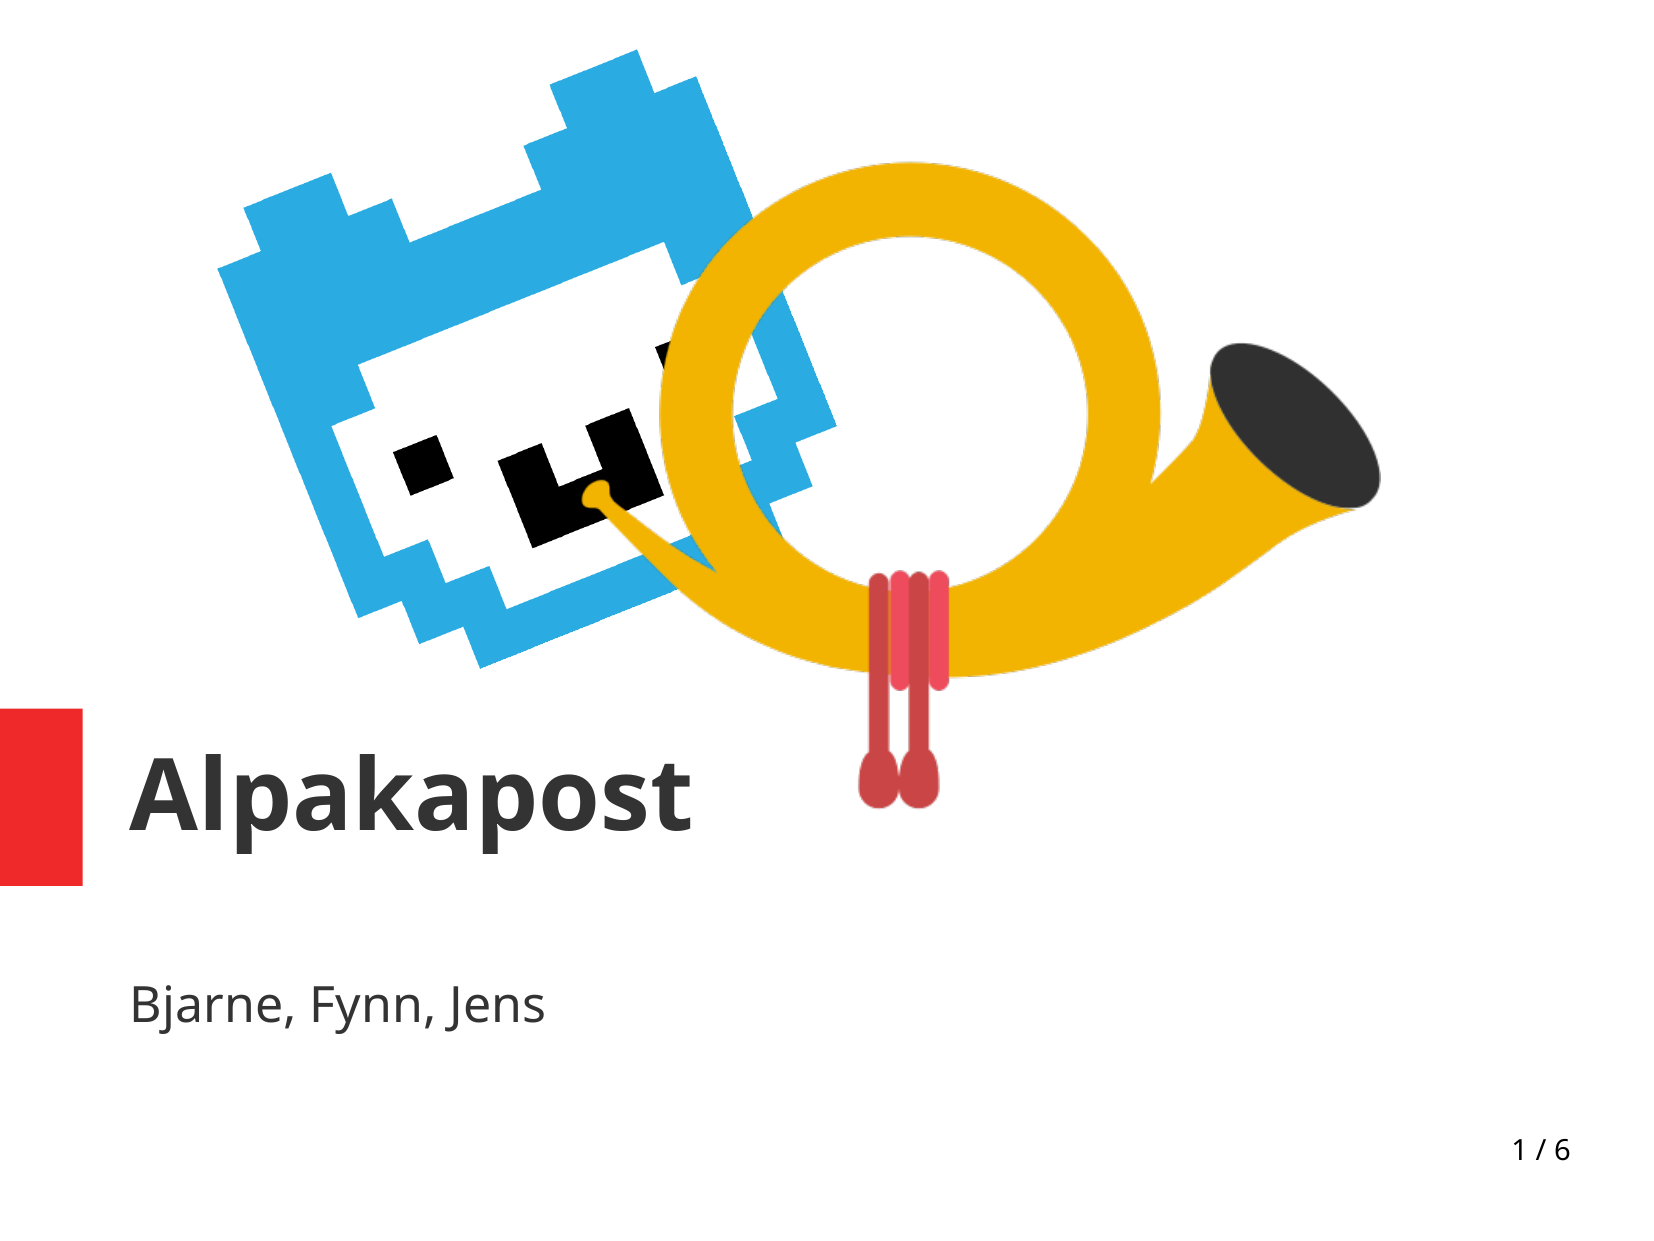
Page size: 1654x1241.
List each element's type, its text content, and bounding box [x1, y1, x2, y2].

list Bjarne, Fynn, Jens [129, 968, 1536, 1130]
title Alpakapost [129, 673, 1536, 910]
picture [195, 31, 1381, 886]
